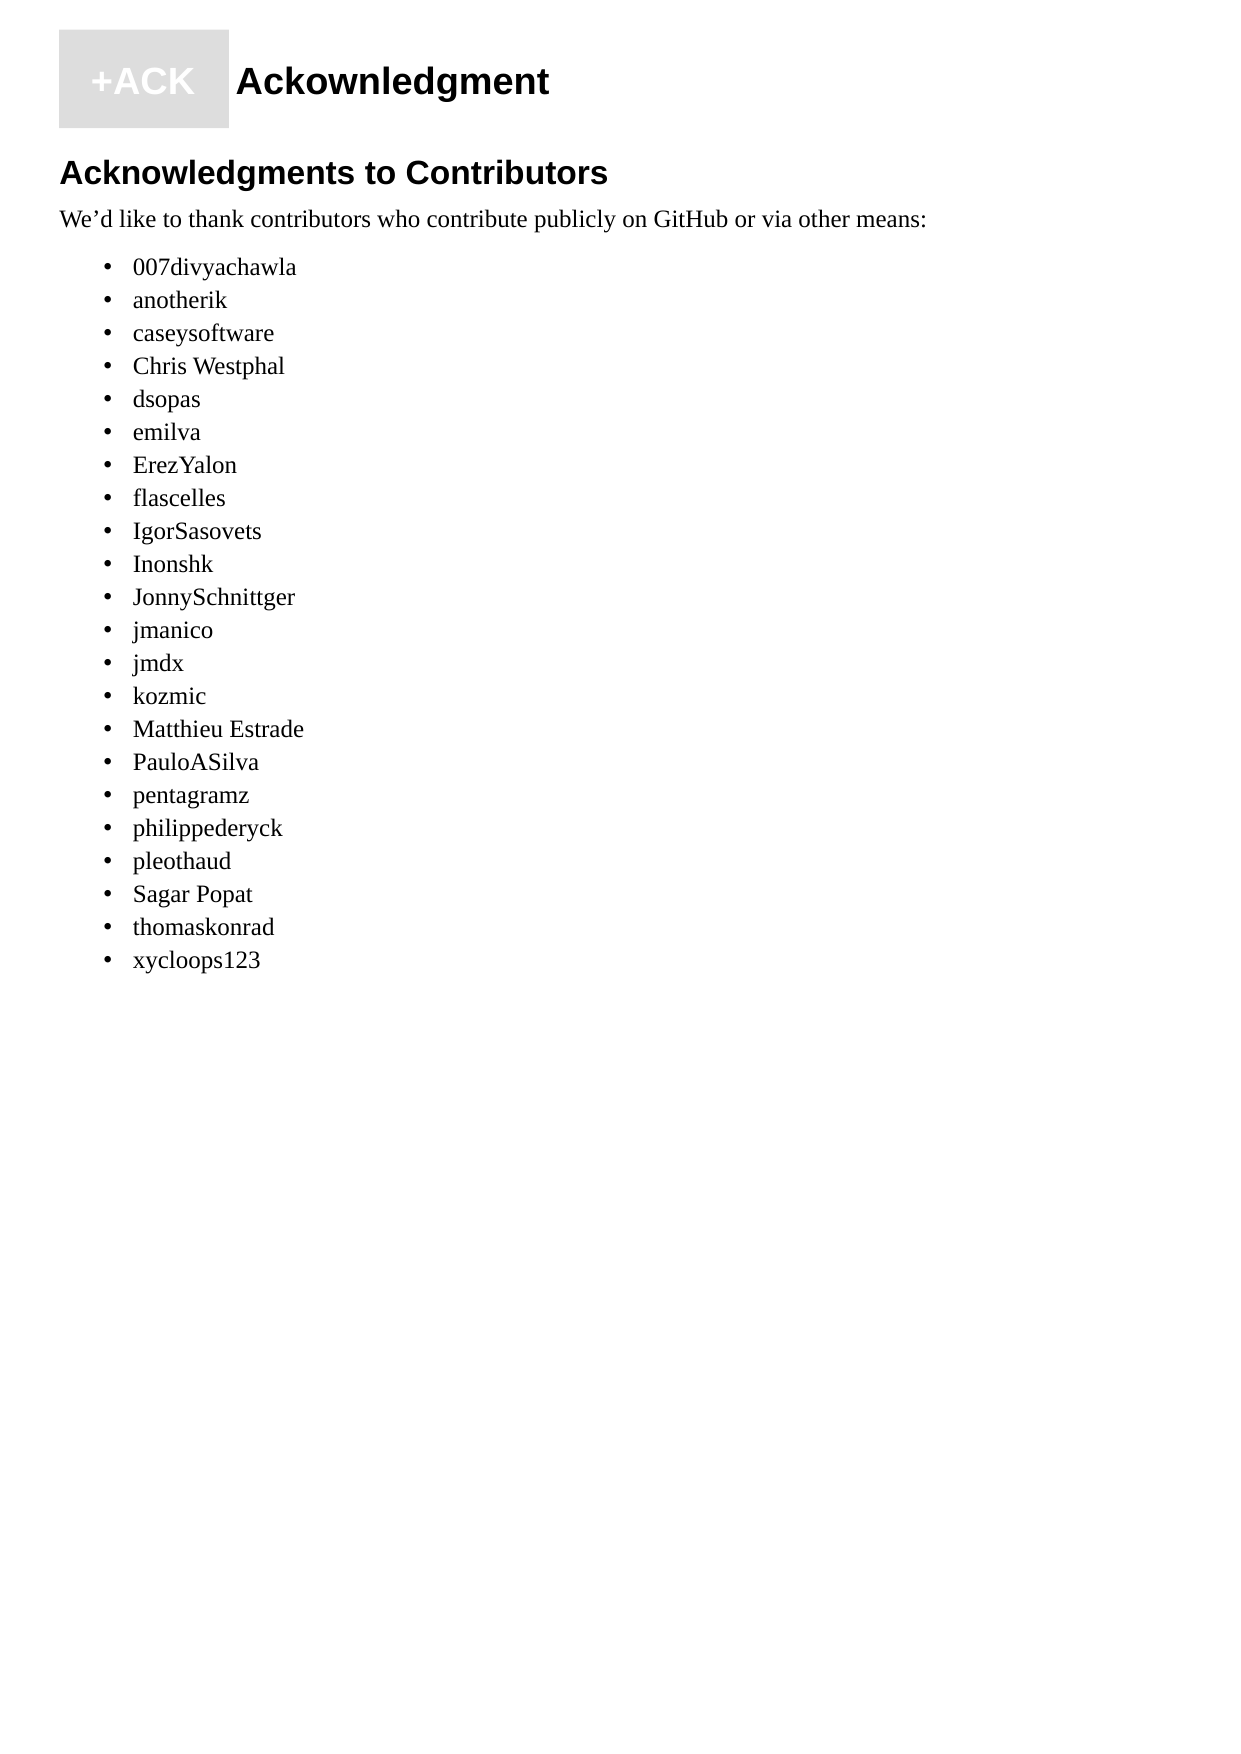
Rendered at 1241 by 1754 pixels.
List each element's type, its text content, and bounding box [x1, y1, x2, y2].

list ErezYalon [103, 450, 1181, 479]
list Sagar Popat [103, 879, 1181, 908]
list Inonshk [103, 549, 1181, 578]
list JonnySchnittger [103, 582, 1181, 611]
text We’d like to thank contributors who contribute publicly on GitHub or via other means: [59, 204, 1181, 233]
list IgorSasovets [103, 516, 1181, 545]
list dsopas [103, 384, 1181, 413]
list 007divyachawla [103, 252, 1181, 281]
list flascelles [103, 483, 1181, 512]
list pentagramz [103, 780, 1181, 809]
list philippederyck [103, 813, 1181, 842]
list anotherik [103, 285, 1181, 313]
list xycloops123 [103, 945, 1181, 974]
list thomaskonrad [103, 912, 1181, 941]
list PauloASilva [103, 747, 1181, 776]
list caseysoftware [103, 318, 1181, 347]
list Chris Westphal [103, 351, 1181, 379]
list Matthieu Estrade [103, 714, 1181, 743]
list emilva [103, 417, 1181, 446]
list kozmic [103, 681, 1181, 710]
list jmdx [103, 648, 1181, 677]
list jmanico [103, 615, 1181, 644]
subtitle Acknowledgments to Contributors [59, 153, 1181, 192]
list pleothaud [103, 846, 1181, 875]
